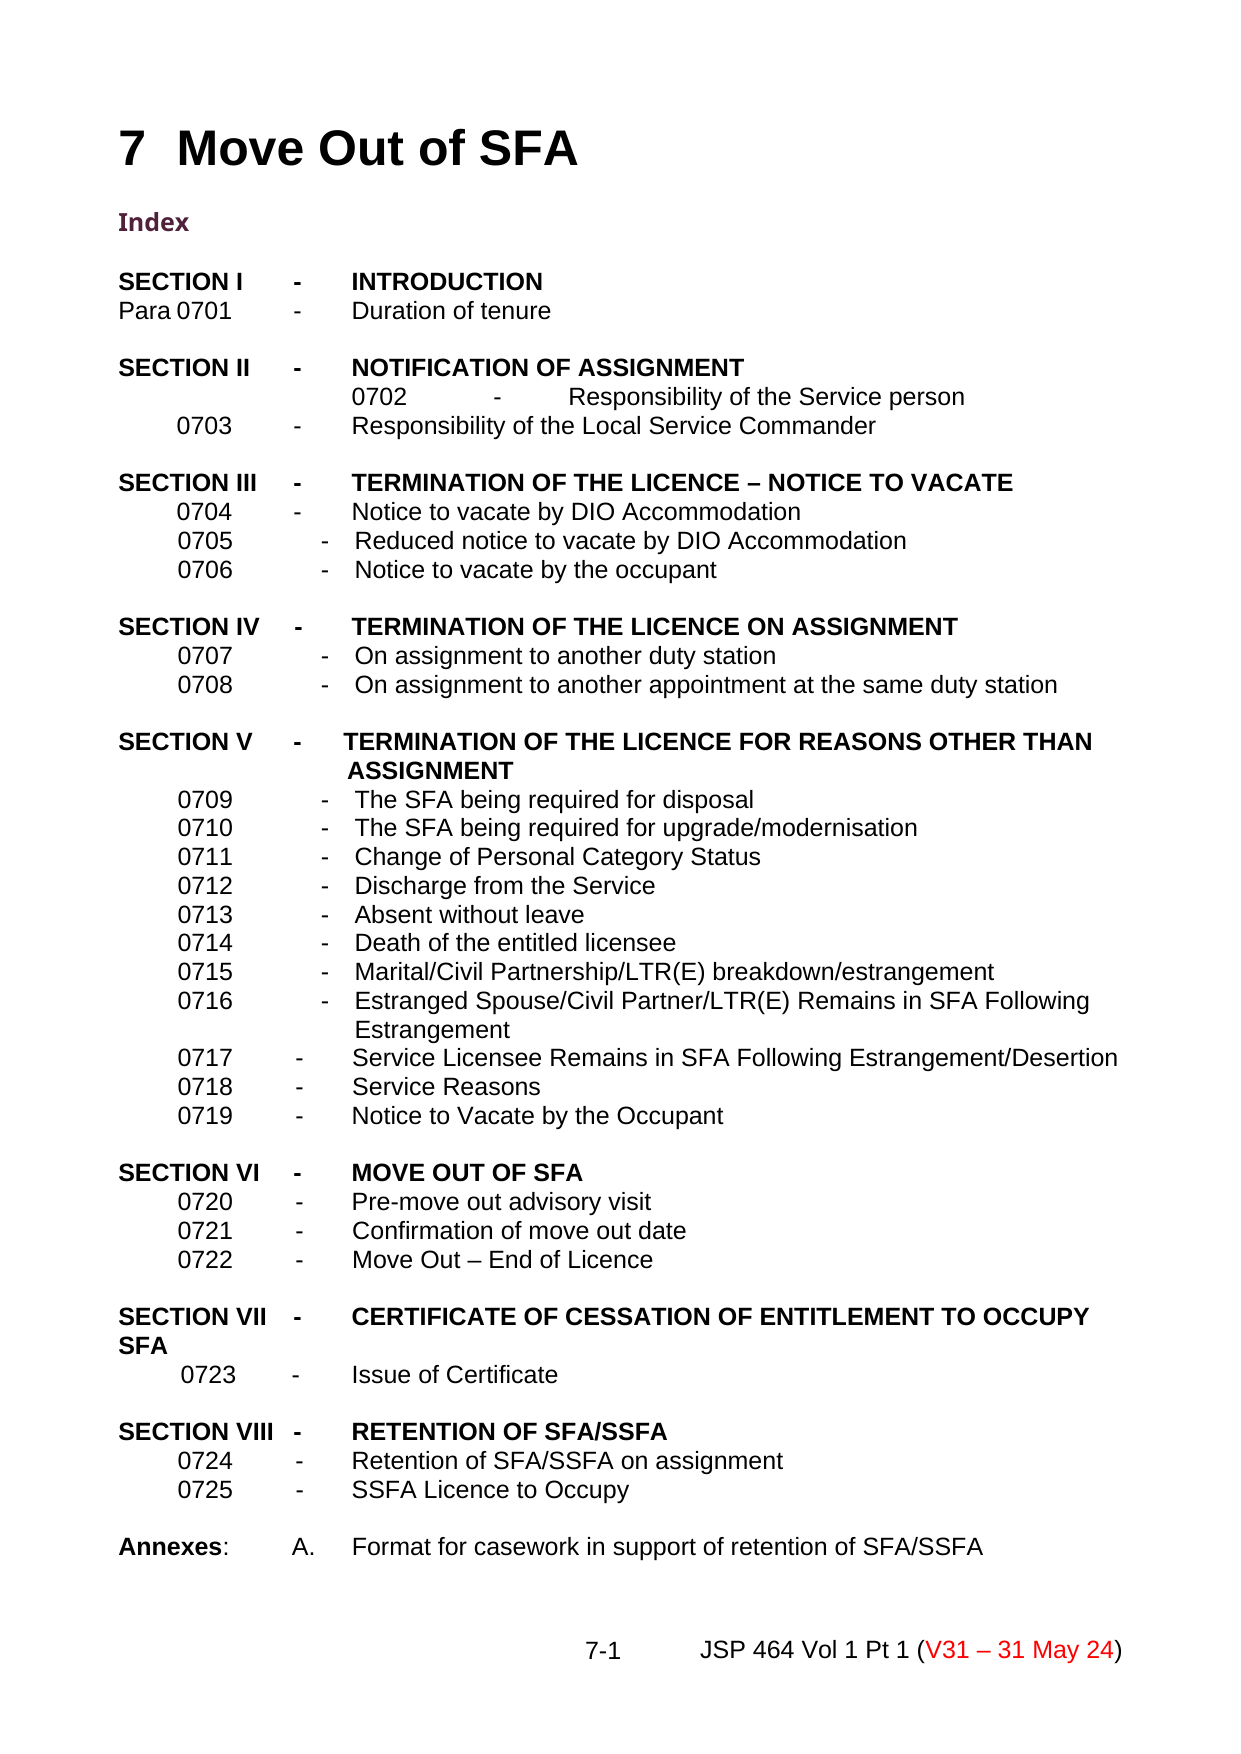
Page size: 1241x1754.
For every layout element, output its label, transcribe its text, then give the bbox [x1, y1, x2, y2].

text 0721 - Confirmation of move out date [177, 1216, 1122, 1245]
text SECTION V - TERMINATION OF THE LICENCE FOR REASONS OTHER THAN [118, 727, 1122, 756]
text SECTION VIII - RETENTION OF SFA/SSFA [118, 1417, 1122, 1446]
list - Reduced notice to vacate by DIO Accommodation [177, 526, 1122, 555]
list - The SFA being required for upgrade/modernisation [177, 813, 1122, 842]
text SECTION II - NOTIFICATION OF ASSIGNMENT [118, 353, 1122, 382]
text Para 0701 - Duration of tenure [118, 296, 1122, 325]
list - Estranged Spouse/Civil Partner/LTR(E) Remains in SFA Following Estrangement [177, 986, 1122, 1043]
text 0723 - Issue of Certificate [118, 1360, 1122, 1388]
text 0717 - Service Licensee Remains in SFA Following Estrangement/Desertion [177, 1043, 1122, 1072]
text 0722 - Move Out – End of Licence [177, 1245, 1122, 1273]
list - The SFA being required for disposal [177, 785, 1122, 813]
text 0719 - Notice to Vacate by the Occupant [177, 1101, 1122, 1130]
text 0718 - Service Reasons [177, 1072, 1122, 1101]
text SECTION IV - TERMINATION OF THE LICENCE ON ASSIGNMENT [118, 612, 1122, 641]
text 0720 - Pre-move out advisory visit [177, 1187, 1122, 1216]
list - Change of Personal Category Status [177, 842, 1122, 871]
text SECTION VI - MOVE OUT OF SFA [118, 1158, 1122, 1187]
list - Notice to vacate by the occupant [177, 555, 1122, 583]
list - Marital/Civil Partnership/LTR(E) breakdown/estrangement [177, 957, 1122, 986]
text 0724 - Retention of SFA/SSFA on assignment [177, 1446, 1122, 1475]
list - On assignment to another duty station [177, 641, 1122, 670]
list - Responsibility of the Local Service Commander [176, 411, 1122, 440]
text ASSIGNMENT [118, 756, 1122, 785]
list - Responsibility of the Service person [351, 382, 1122, 411]
text Index [118, 204, 1122, 238]
list - Absent without leave [177, 900, 1122, 928]
text 7 Move Out of SFA [118, 118, 1122, 176]
list - On assignment to another appointment at the same duty station [177, 670, 1122, 698]
text SECTION III - TERMINATION OF THE LICENCE – NOTICE TO VACATE [118, 468, 1122, 497]
text Annexes: A. Format for casework in support of retention of SFA/SSFA [118, 1532, 1122, 1561]
text SECTION I - INTRODUCTION [118, 267, 1122, 296]
text SECTION VII - CERTIFICATE OF CESSATION OF ENTITLEMENT TO OCCUPY [118, 1302, 1122, 1331]
list - Discharge from the Service [177, 871, 1122, 900]
list - Death of the entitled licensee [177, 928, 1122, 957]
list - Notice to vacate by DIO Accommodation [176, 497, 1122, 526]
text SFA [118, 1331, 1122, 1360]
text 0725 - SSFA Licence to Occupy [177, 1475, 1122, 1503]
